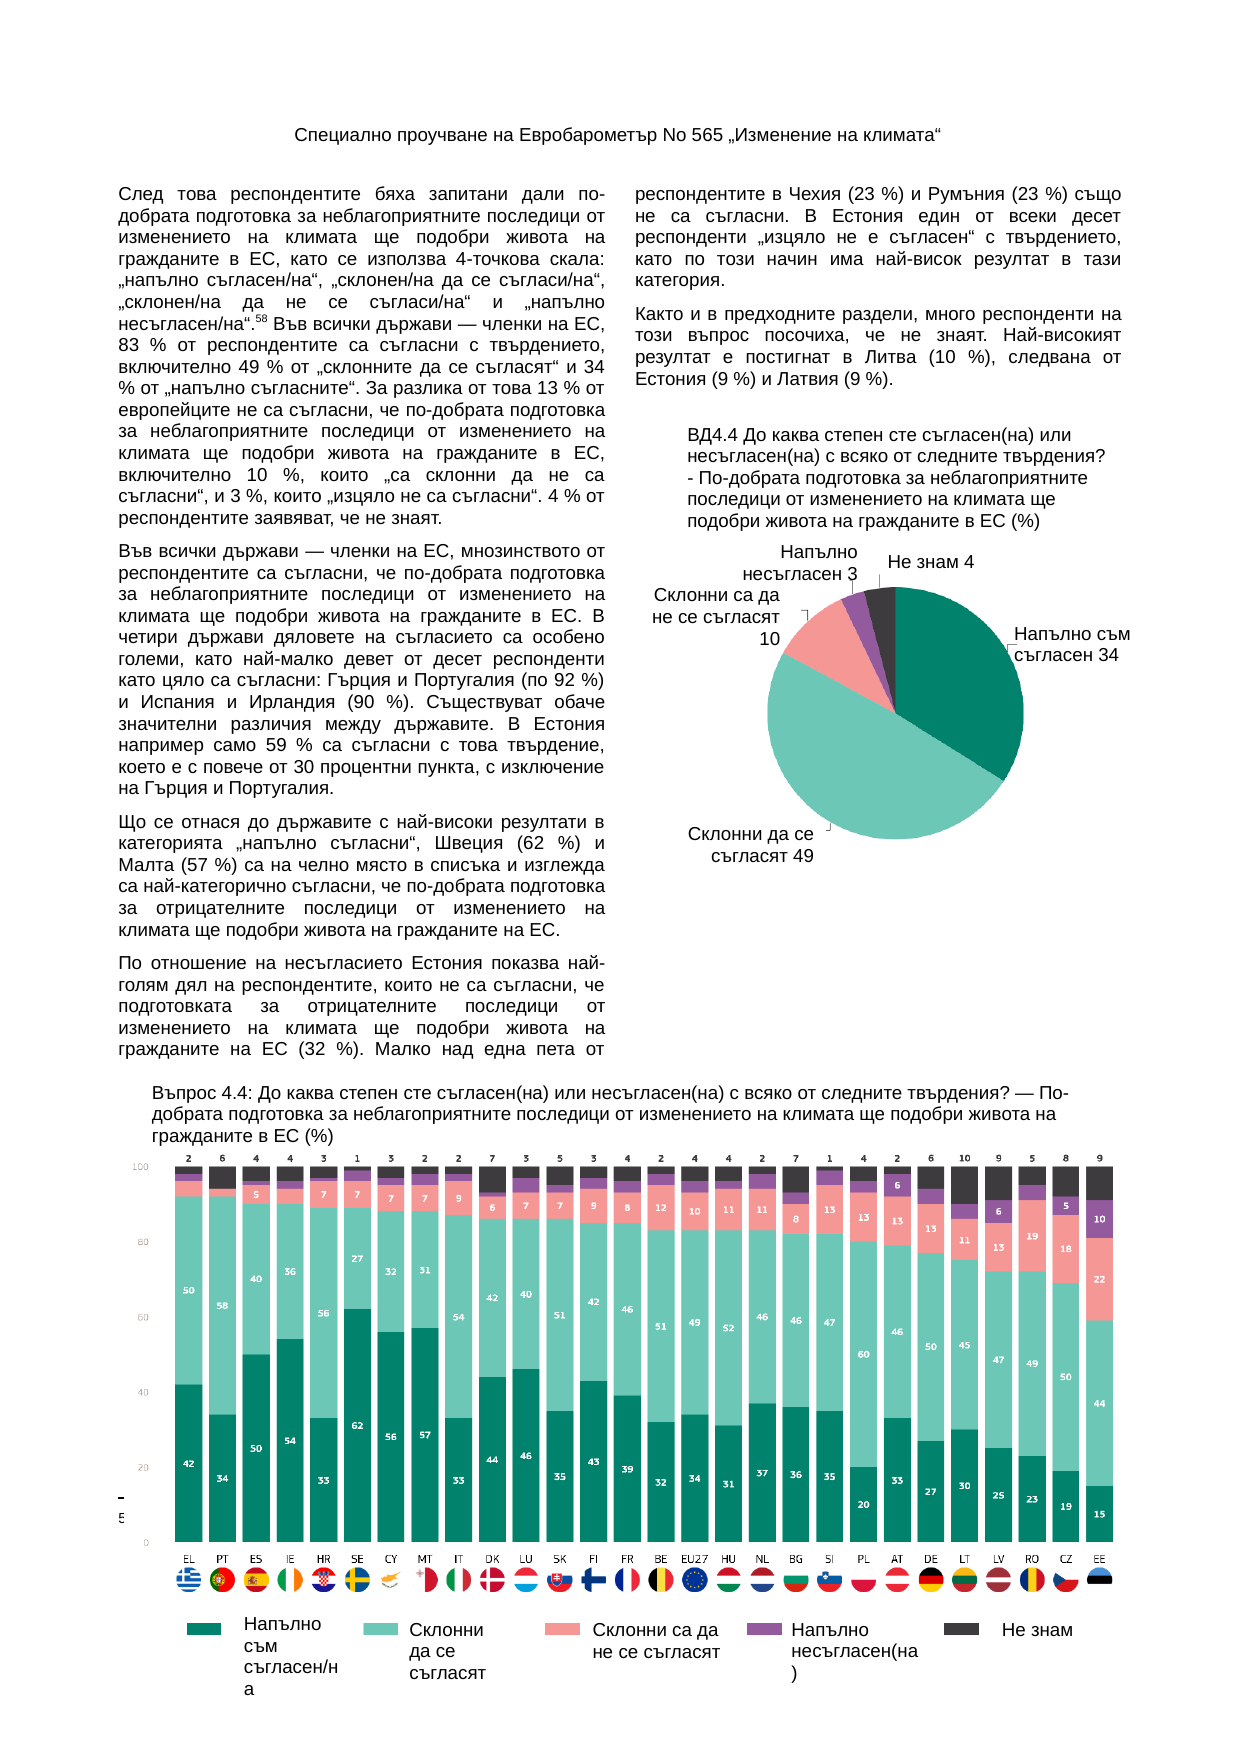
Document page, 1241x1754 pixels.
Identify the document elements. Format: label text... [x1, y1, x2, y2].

picture [770, 831, 775, 839]
picture [764, 571, 1024, 842]
picture [176, 1606, 986, 1649]
text Що се отнася до държавите с най-високи резултати в категорията „напълно съгласни“, Швеция (62 %) и Малта (57 %) са на челно място в списъка и изглежда са най-категорично съгласни, че по-добрата подготовка за отрицателните последици от изменението на климата ще подобри живота на гражданите на ЕС. [118, 811, 605, 940]
text Във всички държави — членки на ЕС, мнозинството от респондентите са съгласни, че по-добрата подготовка за неблагоприятните последици от изменението на климата ще подобри живота на гражданите в ЕС. В четири държави дяловете на съгласието са особено големи, като най-малко девет от десет респонденти като цяло са съгласни: Гърция и Португалия (по 92 %) и Испания и Ирландия (90 %). Съществуват обаче значителни различия между държавите. В Естония например само 59 % са съгласни с това твърдение, което е с повече от 30 процентни пункта, с изключение на Гърция и Португалия. [118, 540, 605, 799]
picture [124, 1144, 1133, 1600]
text По отношение на несъгласието Естония показва най-голям дял на респондентите, които не са съгласни, че подготовката за отрицателните последици от изменението на климата ще подобри живота на гражданите на ЕС (32 %). Малко над една пета от [118, 952, 605, 1059]
text респондентите в Чехия (23 %) и Румъния (23 %) също не са съгласни. В Естония един от всеки десет респонденти „изцяло не е съгласен“ с твърдението, като по този начин има най-висок резултат в тази категория. [635, 183, 1122, 291]
text Както и в предходните раздели, много респонденти на този въпрос посочиха, че не знаят. Най-високият резултат е постигнат в Литва (10 %), следвана от Естония (9 %) и Латвия (9 %). [635, 303, 1122, 389]
text След това респондентите бяха запитани дали по-добрата подготовка за неблагоприятните последици от изменението на климата ще подобри живота на гражданите в ЕС, като се използва 4-точкова скала: „напълно съгласен/на“, „склонен/на да се съгласи/на“, „склонен/на да не се съгласи/на“ и „напълно несъгласен/на“. Във всички държави — членки на ЕС, 83 % от респондентите са съгласни с твърдението, включително 49 % от „склонните да се съгласят“ и 34 % от „напълно съгласните“. За разлика от това 13 % от европейците не са съгласни, че по-добрата подготовка за неблагоприятните последици от изменението на климата ще подобри живота на гражданите в ЕС, включително 10 %, които „са склонни да не са съгласни“, и 3 %, които „изцяло не са съгласни“. 4 % от респондентите заявяват, че не знаят. [118, 183, 605, 528]
